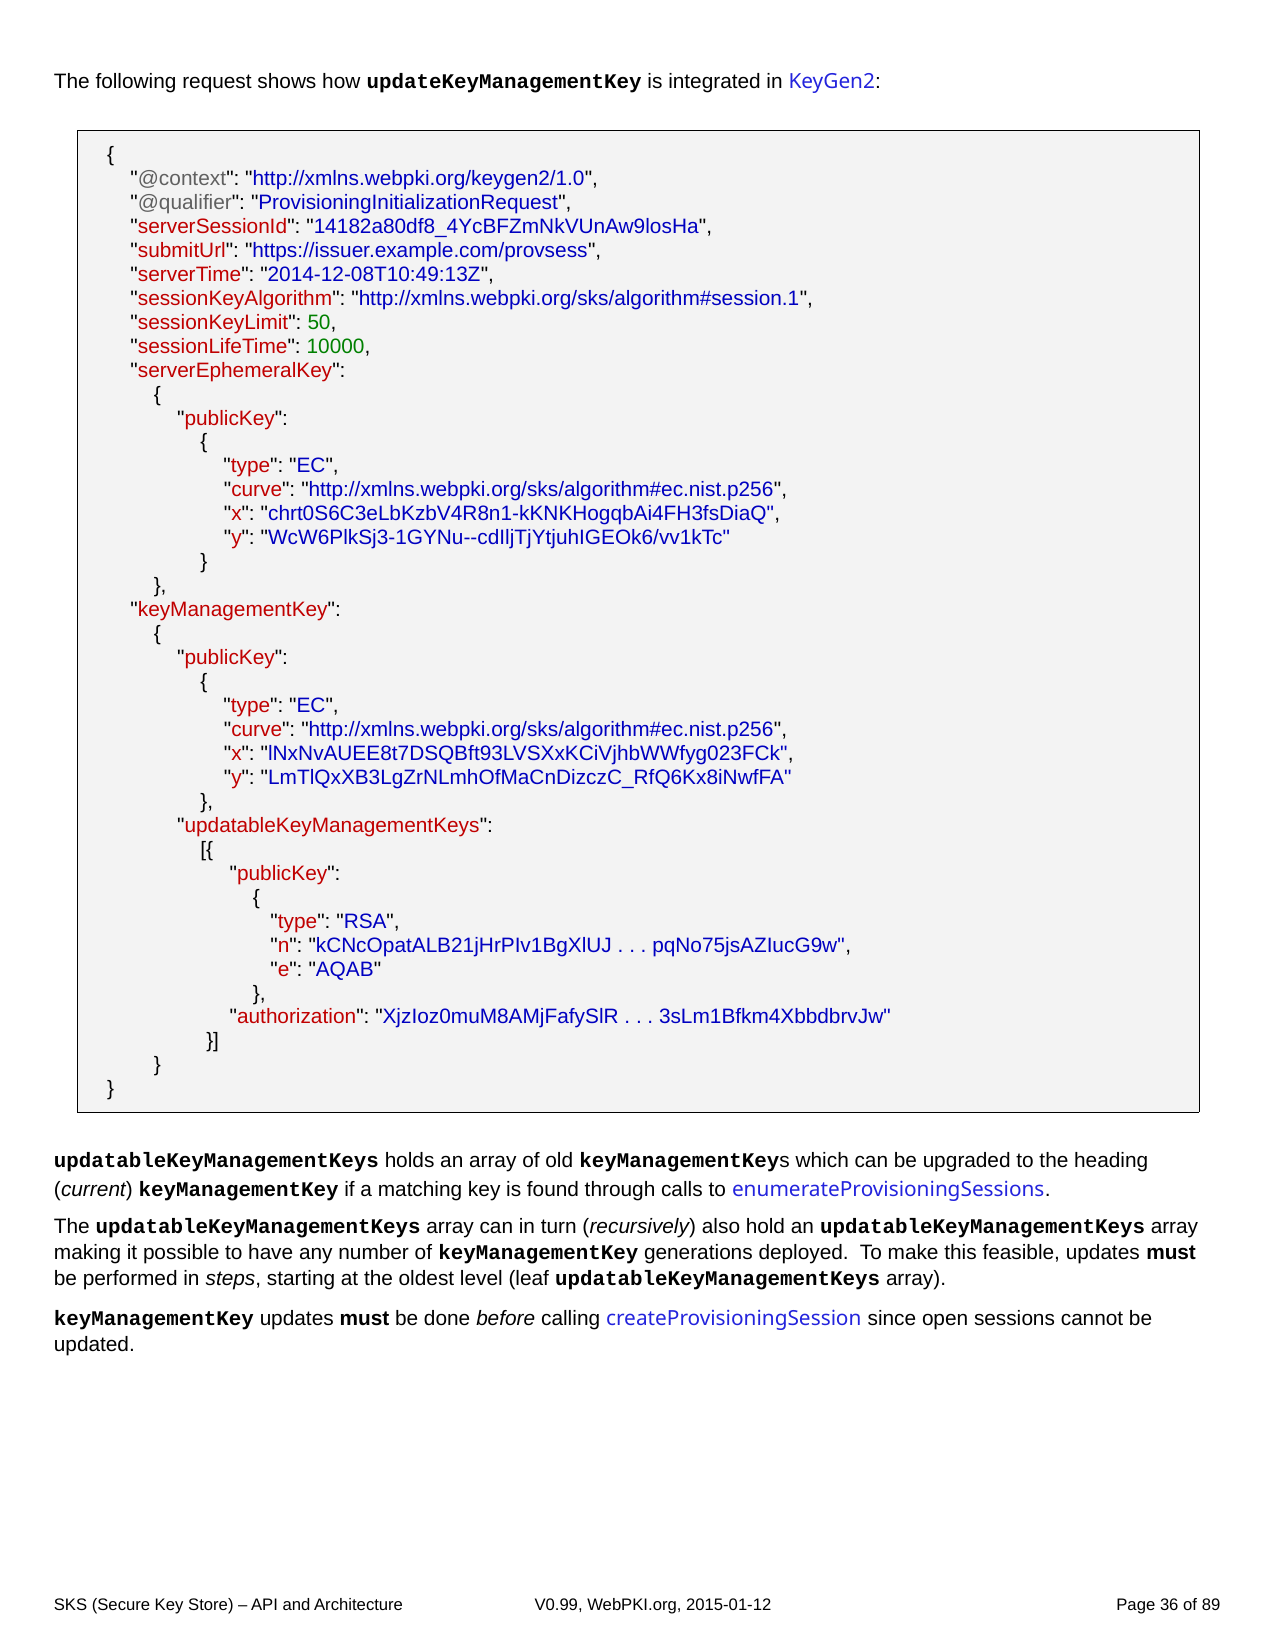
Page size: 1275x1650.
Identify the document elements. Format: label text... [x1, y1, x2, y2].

text updatableKeyManagementKeys holds an array of old keyManagementKeys which can be upgraded to the heading (current) keyManagementKey if a matching key is found through calls to enumerateProvisioningSessions. [54, 1148, 1221, 1202]
text The updatableKeyManagementKeys array can in turn (recursively) also hold an updatableKeyManagementKeys array making it possible to have any number of keyManagementKey generations deployed. To make this feasible, updates must be performed in steps, starting at the oldest level (leaf updatableKeyManagementKeys array). [54, 1214, 1221, 1291]
text keyManagementKey updates must be done before calling createProvisioningSession since open sessions cannot be updated. [54, 1303, 1221, 1356]
text The following request shows how updateKeyManagementKey is integrated in KeyGen2: [54, 66, 1221, 118]
table_header { "@context": "http://xmlns.webpki.org/keygen2/1.0", "@qualifier": "ProvisioningInitializationRequest", "serverSessionId": "14182a80df8_4YcBFZmNkVUnAw9losHa", "submitUrl": "https://issuer.example.com/provsess", "serverTime": "2014-12-08T10:49:13Z", "sessionKeyAlgorithm": "http://xmlns.webpki.org/sks/algorithm#session.1", "sessionKeyLimit": 50, "sessionLifeTime": 10000, "serverEphemeralKey": { "publicKey": { "type": "EC", "curve": "http://xmlns.webpki.org/sks/algorithm#ec.nist.p256", "x": "chrt0S6C3eLbKzbV4R8n1-kKNKHogqbAi4FH3fsDiaQ", "y": "WcW6PlkSj3-1GYNu--cdIljTjYtjuhIGEOk6/vv1kTc" } }, "keyManagementKey": { "publicKey": { "type": "EC", "curve": "http://xmlns.webpki.org/sks/algorithm#ec.nist.p256", "x": "lNxNvAUEE8t7DSQBft93LVSXxKCiVjhbWWfyg023FCk", "y": "LmTlQxXB3LgZrNLmhOfMaCnDizczC_RfQ6Kx8iNwfFA" }, "updatableKeyManagementKeys": [{ "publicKey": { "type": "RSA", "n": "kCNcOpatALB21jHrPIv1BgXlUJ . . . pqNo75jsAZIucG9w", "e": "AQAB" }, "authorization": "XjzIoz0muM8AMjFafySlR . . . 3sLm1Bfkm4XbbdbrvJw" }] } } [78, 131, 1199, 1112]
